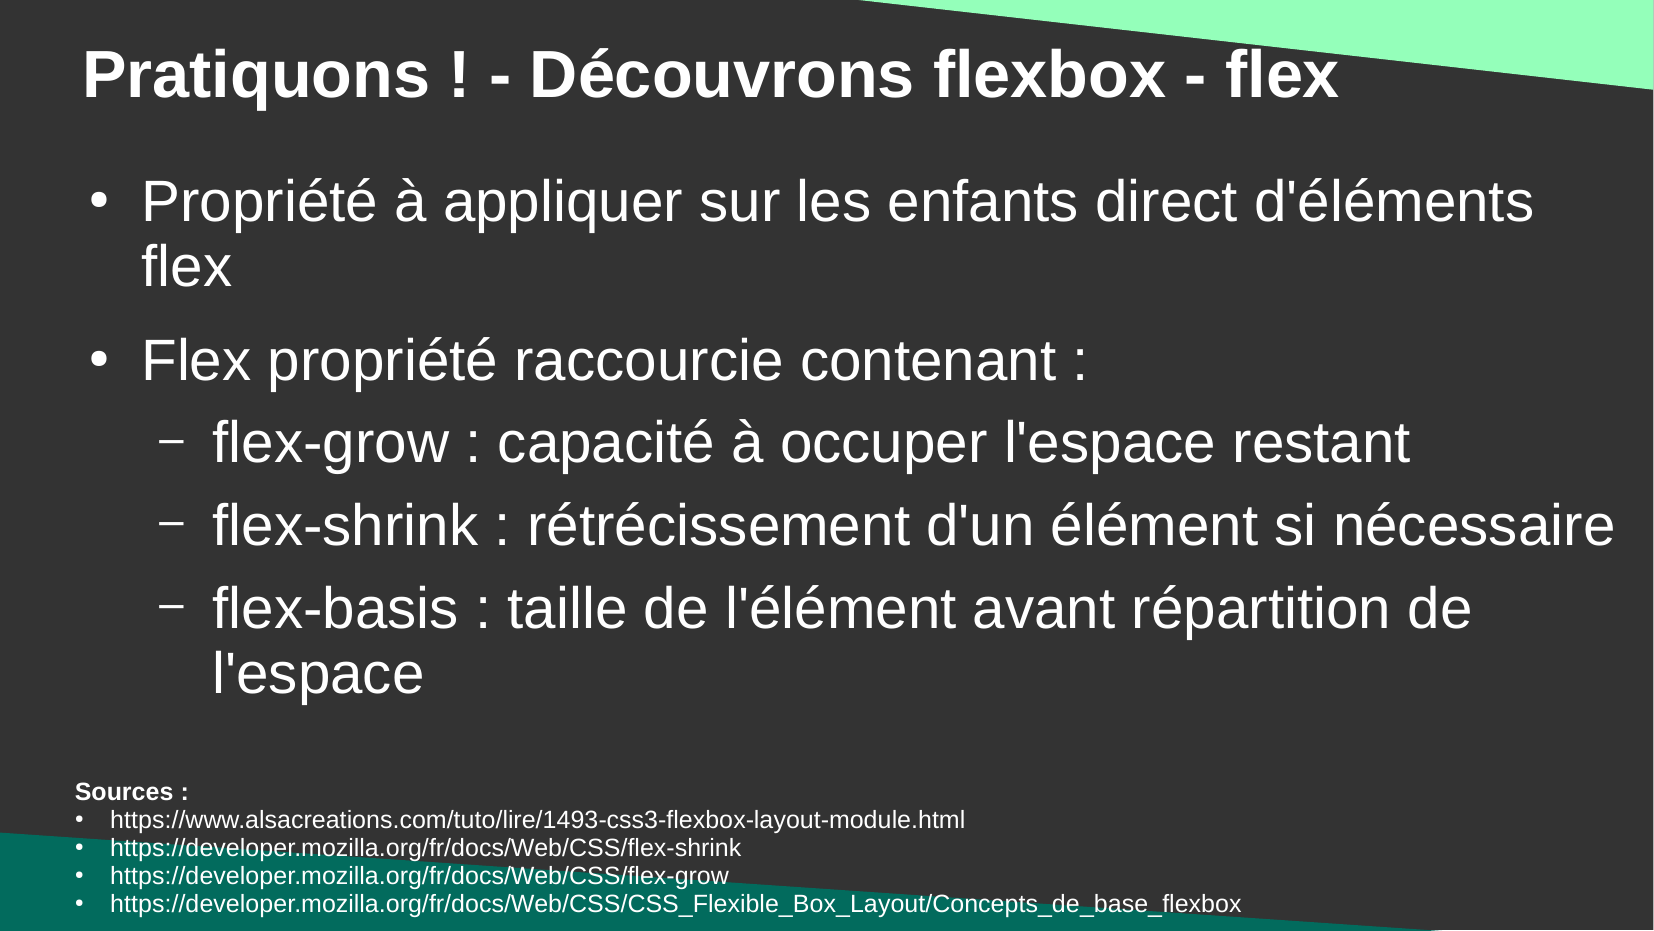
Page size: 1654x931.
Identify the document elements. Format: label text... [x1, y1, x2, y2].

title Pratiquons ! - Découvrons flexbox - flex [82, 37, 1630, 112]
text_box [858, 0, 1654, 90]
text_box Sources : https://www.alsacreations.com/tuto/lire/1493-css3-flexbox-layout-module.html https://developer.mozilla.org/fr/docs/Web/CSS/flex-shrink https://developer.mozilla.org/fr/docs/Web/CSS/flex-grow https://developer.mozilla.org/fr/docs/Web/CSS/CSS_Flexible_Box_Layout/Concepts_de_base_flexbox [60, 770, 1546, 931]
list Propriété à appliquer sur les enfants direct d'éléments flex Flex propriété raccourcie contenant : flex-grow : capacité à occuper l'espace restant flex-shrink : rétrécissement d'un élément si nécessaire flex-basis : taille de l'élément avant répartition de l'espace [70, 168, 1619, 709]
